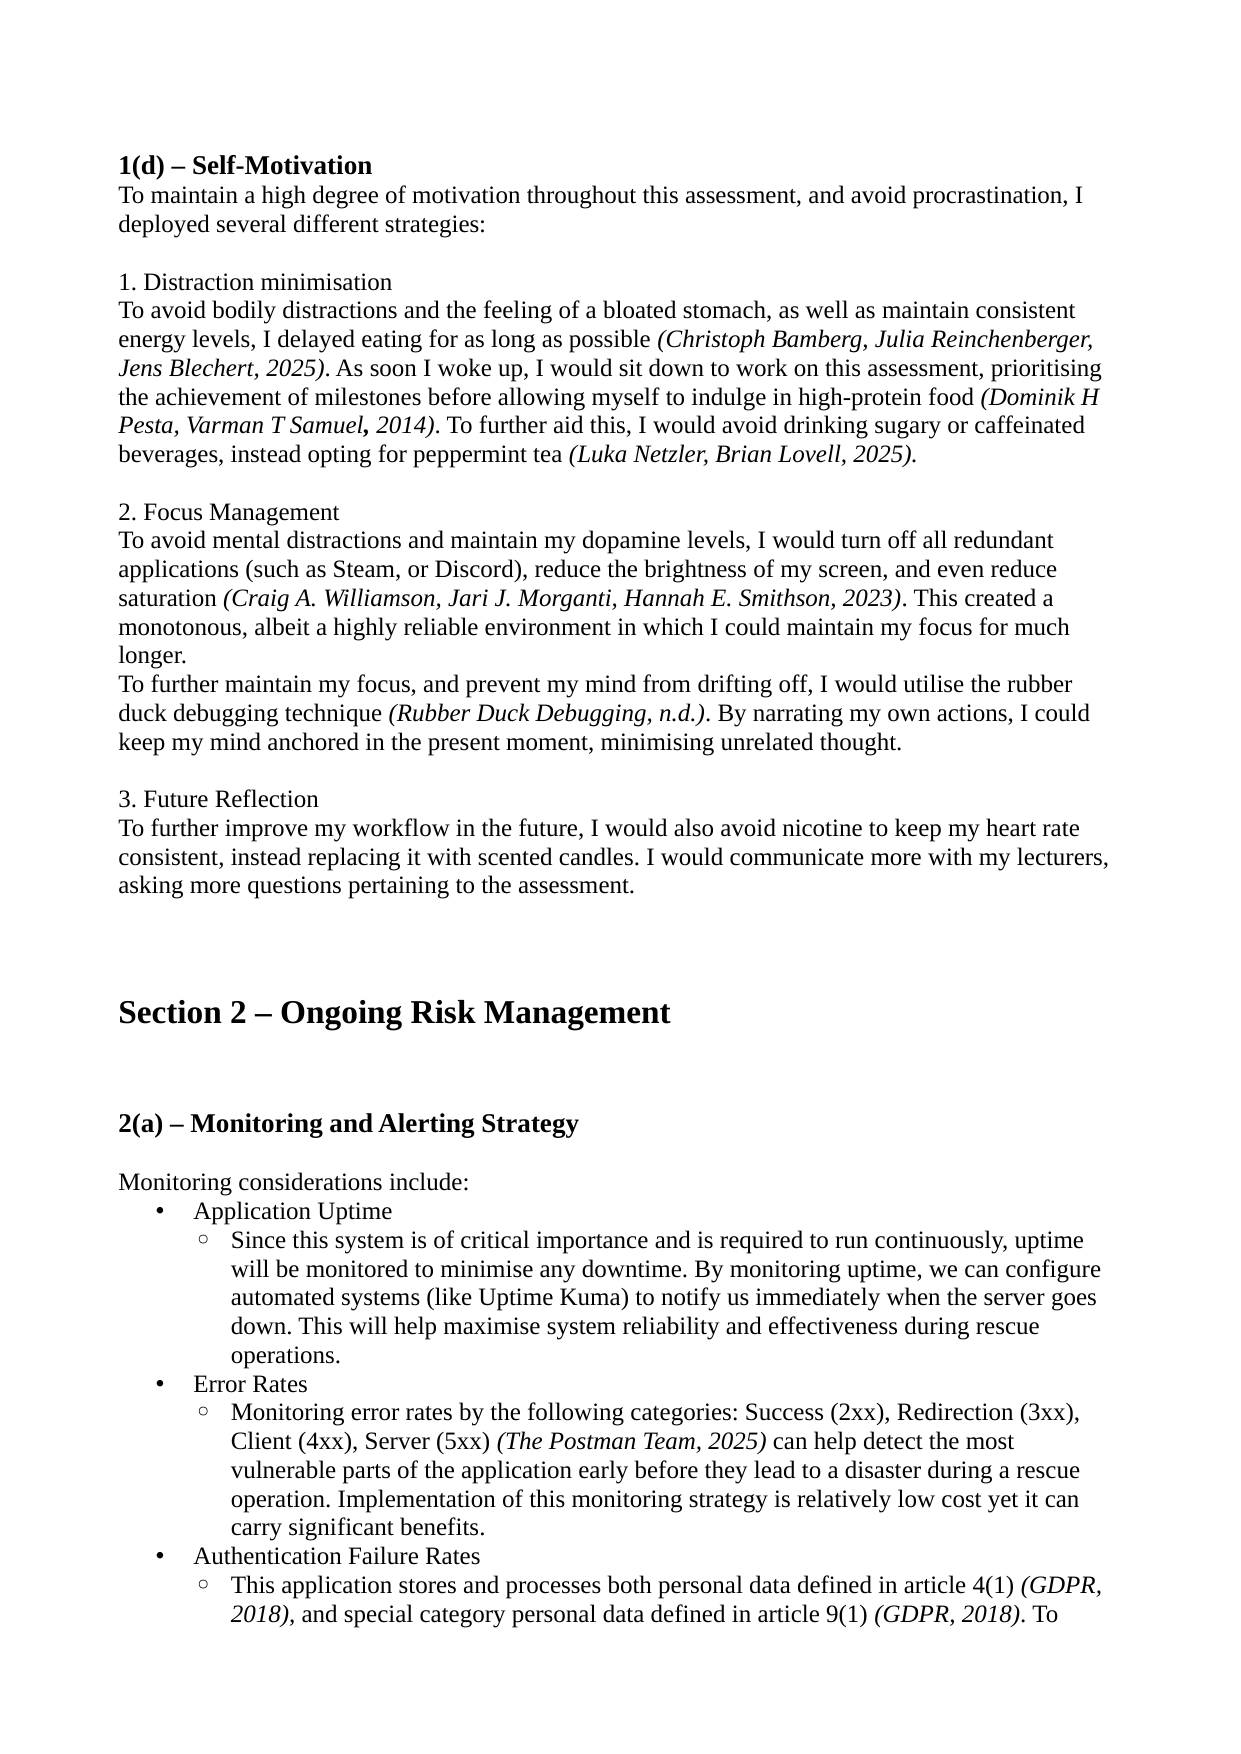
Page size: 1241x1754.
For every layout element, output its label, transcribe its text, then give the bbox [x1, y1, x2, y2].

text Monitoring considerations include: [118, 1167, 1122, 1196]
list Monitoring error rates by the following categories: Success (2xx), Redirection (3xx), Client (4xx), Server (5xx) (The Postman Team, 2025) can help detect the most vulnerable parts of the application early before they lead to a disaster during a rescue operation. Implementation of this monitoring strategy is relatively low cost yet it can carry significant benefits. [193, 1397, 1122, 1541]
list This application stores and processes both personal data defined in article 4(1) (GDPR, 2018), and special category personal data defined in article 9(1) (GDPR, 2018). To [193, 1570, 1122, 1627]
text To maintain a high degree of motivation throughout this assessment, and avoid procrastination, I deployed several different strategies: [118, 180, 1122, 238]
text 1. Distraction minimisation [118, 267, 1122, 295]
text To further improve my workflow in the future, I would also avoid nicotine to keep my heart rate consistent, instead replacing it with scented candles. I would communicate more with my lecturers, asking more questions pertaining to the assessment. [118, 813, 1122, 899]
list Application Uptime [156, 1196, 1122, 1225]
text 2(a) – Monitoring and Alerting Strategy [118, 1108, 1122, 1139]
text 2. Focus Management [118, 497, 1122, 525]
text 3. Future Reflection [118, 784, 1122, 813]
list Since this system is of critical importance and is required to run continuously, uptime will be monitored to minimise any downtime. By monitoring uptime, we can configure automated systems (like Uptime Kuma) to notify us immediately when the server goes down. This will help maximise system reliability and effectiveness during rescue operations. [193, 1225, 1122, 1369]
text To further maintain my focus, and prevent my mind from drifting off, I would utilise the rubber duck debugging technique (Rubber Duck Debugging, n.d.). By narrating my own actions, I could keep my mind anchored in the present moment, minimising unrelated thought. [118, 669, 1122, 755]
text Section 2 – Ongoing Risk Management [118, 993, 1122, 1031]
list Error Rates [156, 1369, 1122, 1397]
text To avoid mental distractions and maintain my dopamine levels, I would turn off all redundant applications (such as Steam, or Discord), reduce the brightness of my screen, and even reduce saturation (Craig A. Williamson, Jari J. Morganti, Hannah E. Smithson, 2023). This created a monotonous, albeit a highly reliable environment in which I could maintain my focus for much longer. [118, 525, 1122, 669]
list Authentication Failure Rates [156, 1541, 1122, 1570]
text 1(d) – Self-Motivation [118, 149, 1122, 180]
text To avoid bodily distractions and the feeling of a bloated stomach, as well as maintain consistent energy levels, I delayed eating for as long as possible (Christoph Bamberg, Julia Reinchenberger, Jens Blechert, 2025). As soon I woke up, I would sit down to work on this assessment, prioritising the achievement of milestones before allowing myself to indulge in high-protein food (Dominik H Pesta, Varman T Samuel, 2014). To further aid this, I would avoid drinking sugary or caffeinated beverages, instead opting for peppermint tea (Luka Netzler, Brian Lovell, 2025). [118, 295, 1122, 468]
